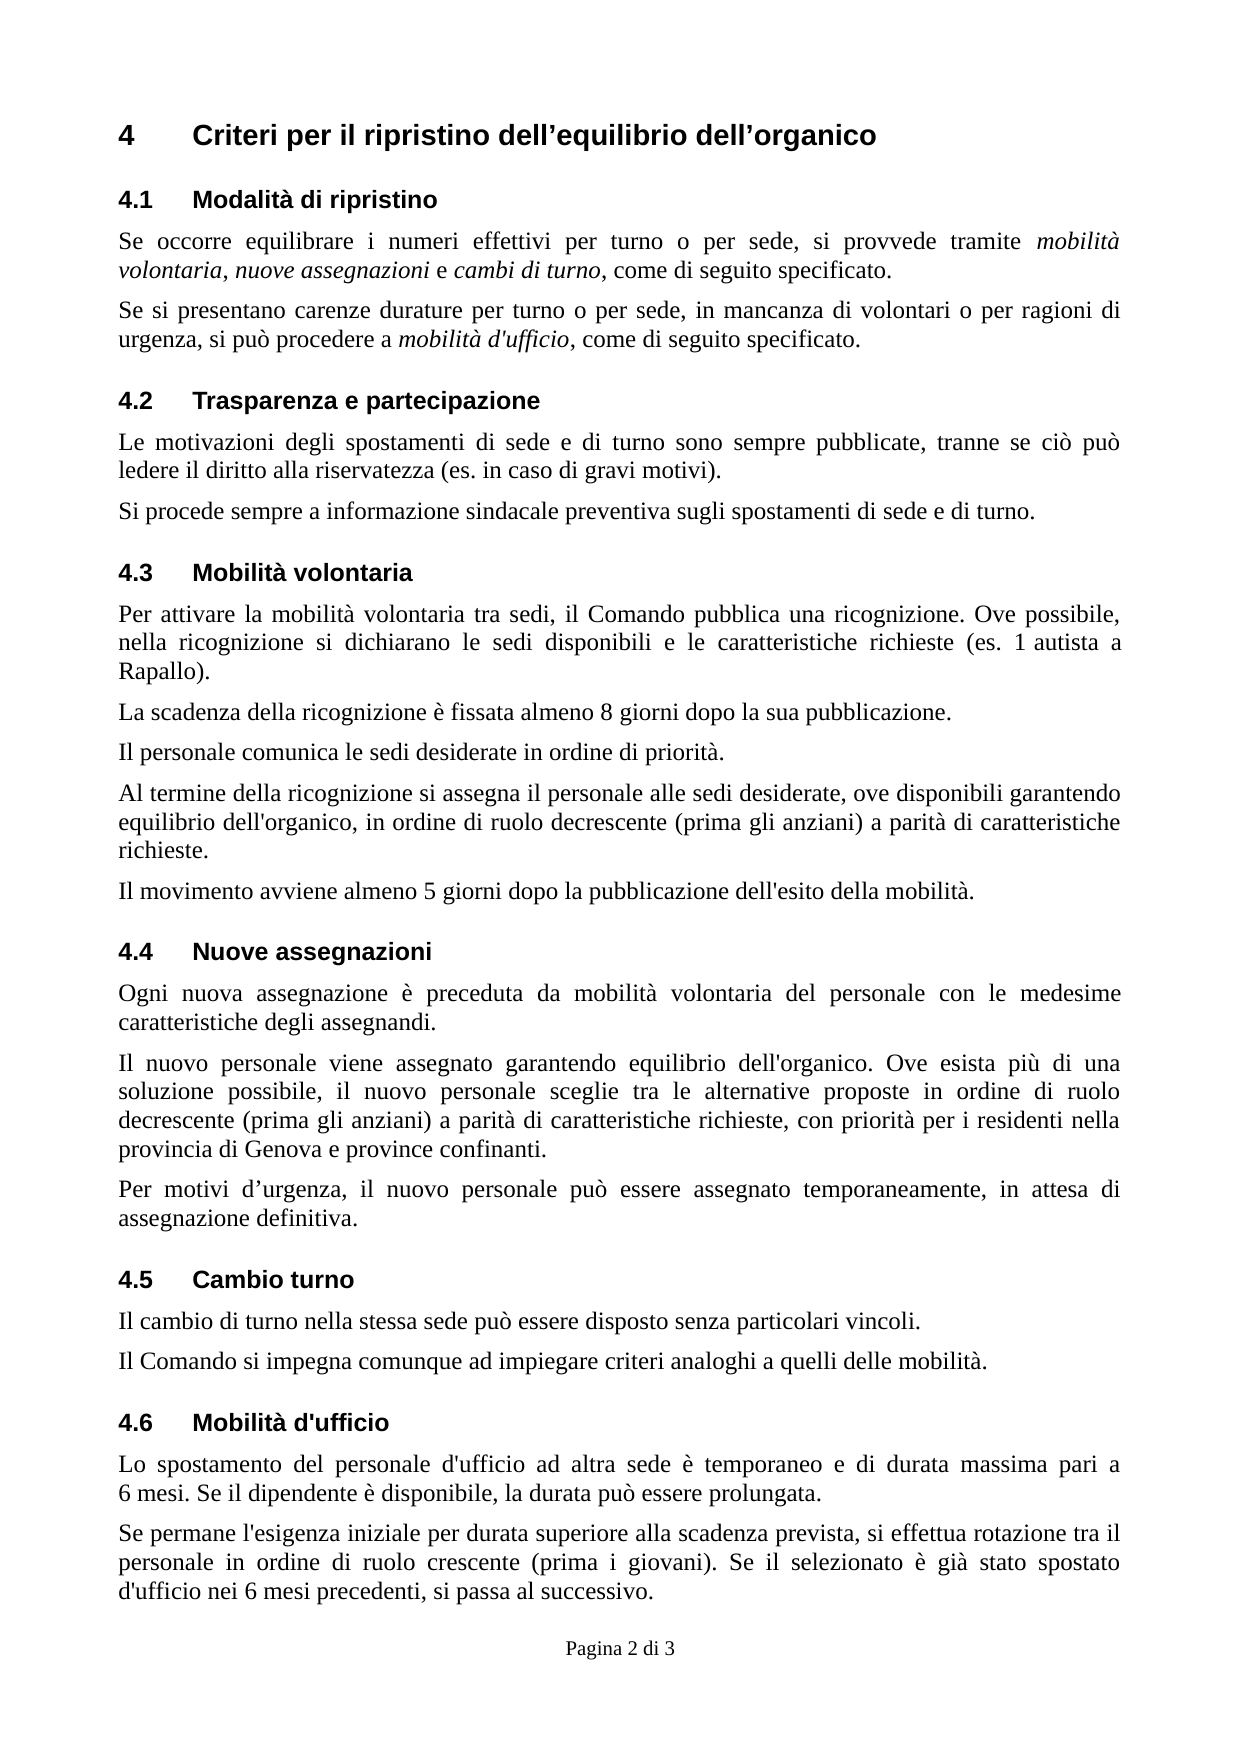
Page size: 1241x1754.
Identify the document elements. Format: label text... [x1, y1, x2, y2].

text Si procede sempre a informazione sindacale preventiva sugli spostamenti di sede e di turno. [118, 496, 1122, 525]
subtitle Modalità di ripristino [118, 185, 1122, 214]
text Se si presentano carenze durature per turno o per sede, in mancanza di volontari o per ragioni di urgenza, si può procedere a mobilità d'ufficio, come di seguito specificato. [118, 296, 1122, 353]
text Se occorre equilibrare i numeri effettivi per turno o per sede, si provvede tramite mobilità volontaria, nuove assegnazioni e cambi di turno, come di seguito specificato. [118, 226, 1122, 284]
text Per motivi d’urgenza, il nuovo personale può essere assegnato temporaneamente, in attesa di assegnazione definitiva. [118, 1174, 1122, 1232]
subtitle Mobilità volontaria [118, 557, 1122, 586]
text Lo spostamento del personale d'ufficio ad altra sede è temporaneo e di durata massima pari a 6 mesi. Se il dipendente è disponibile, la durata può essere prolungata. [118, 1449, 1122, 1506]
text La scadenza della ricognizione è fissata almeno 8 giorni dopo la sua pubblicazione. [118, 697, 1122, 726]
text Il Comando si impegna comunque ad impiegare criteri analoghi a quelli delle mobilità. [118, 1346, 1122, 1375]
text Il nuovo personale viene assegnato garantendo equilibrio dell'organico. Ove esista più di una soluzione possibile, il nuovo personale sceglie tra le alternative proposte in ordine di ruolo decrescente (prima gli anziani) a parità di caratteristiche richieste, con priorità per i residenti nella provincia di Genova e province confinanti. [118, 1048, 1122, 1163]
subtitle Mobilità d'ufficio [118, 1408, 1122, 1436]
subtitle Criteri per il ripristino dell’equilibrio dell’organico [118, 118, 1122, 152]
text Al termine della ricognizione si assegna il personale alle sedi desiderate, ove disponibili garantendo equilibrio dell'organico, in ordine di ruolo decrescente (prima gli anziani) a parità di caratteristiche richieste. [118, 778, 1122, 864]
text Il personale comunica le sedi desiderate in ordine di priorità. [118, 737, 1122, 766]
text Le motivazioni degli spostamenti di sede e di turno sono sempre pubblicate, tranne se ciò può ledere il diritto alla riservatezza (es. in caso di gravi motivi). [118, 427, 1122, 484]
text Se permane l'esigenza iniziale per durata superiore alla scadenza prevista, si effettua rotazione tra il personale in ordine di ruolo crescente (prima i giovani). Se il selezionato è già stato spostato d'ufficio nei 6 mesi precedenti, si passa al successivo. [118, 1518, 1122, 1604]
subtitle Trasparenza e partecipazione [118, 386, 1122, 414]
subtitle Cambio turno [118, 1264, 1122, 1293]
text Il movimento avviene almeno 5 giorni dopo la pubblicazione dell'esito della mobilità. [118, 876, 1122, 904]
subtitle Nuove assegnazioni [118, 937, 1122, 966]
text Il cambio di turno nella stessa sede può essere disposto senza particolari vincoli. [118, 1306, 1122, 1334]
text Per attivare la mobilità volontaria tra sedi, il Comando pubblica una ricognizione. Ove possibile, nella ricognizione si dichiarano le sedi disponibili e le caratteristiche richieste (es. 1 autista a Rapallo). [118, 599, 1122, 685]
text Ogni nuova assegnazione è preceduta da mobilità volontaria del personale con le medesime caratteristiche degli assegnandi. [118, 978, 1122, 1036]
